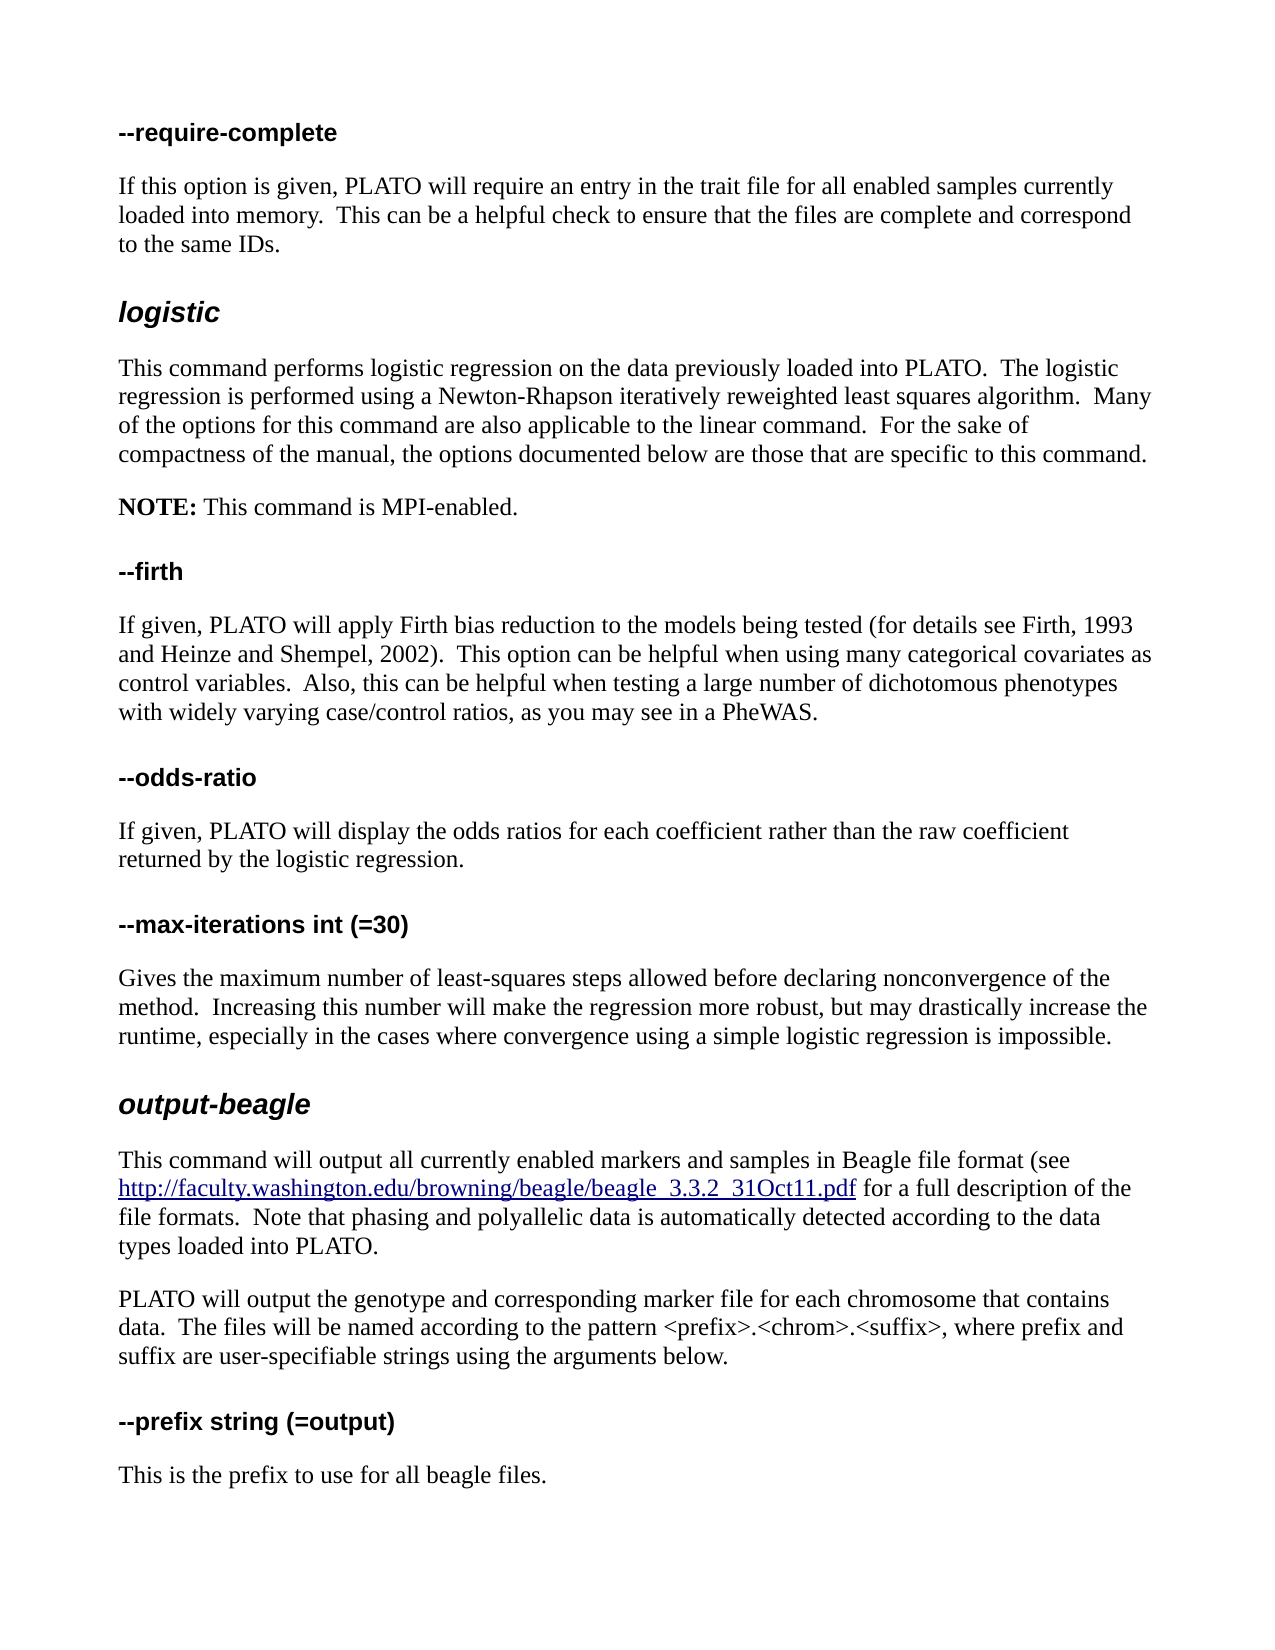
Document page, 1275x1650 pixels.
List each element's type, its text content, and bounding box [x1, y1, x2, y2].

subtitle --require-complete [118, 118, 1157, 147]
subtitle logistic [118, 294, 1157, 328]
subtitle --firth [118, 557, 1157, 586]
subtitle --prefix string (=output) [118, 1407, 1157, 1436]
text PLATO will output the genotype and corresponding marker file for each chromosome that contains data. The files will be named according to the pattern <prefix>.<chrom>.<suffix>, where prefix and suffix are user-specifiable strings using the arguments below. [118, 1284, 1157, 1370]
text If this option is given, PLATO will require an entry in the trait file for all enabled samples currently loaded into memory. This can be a helpful check to ensure that the files are complete and correspond to the same IDs. [118, 171, 1157, 258]
text This command will output all currently enabled markers and samples in Beagle file format (see http://faculty.washington.edu/browning/beagle/beagle_3.3.2_31Oct11.pdf for a full description of the file formats. Note that phasing and polyallelic data is automatically detected according to the data types loaded into PLATO. [118, 1145, 1157, 1260]
text If given, PLATO will apply Firth bias reduction to the models being tested (for details see Firth, 1993 and Heinze and Shempel, 2002). This option can be helpful when using many categorical covariates as control variables. Also, this can be helpful when testing a large number of dichotomous phenotypes with widely varying case/control ratios, as you may see in a PheWAS. [118, 611, 1157, 726]
subtitle output-beagle [118, 1087, 1157, 1120]
text This is the prefix to use for all beagle files. [118, 1460, 1157, 1489]
text This command performs logistic regression on the data previously loaded into PLATO. The logistic regression is performed using a Newton-Rhapson iteratively reweighted least squares algorithm. Many of the options for this command are also applicable to the linear command. For the sake of compactness of the manual, the options documented below are those that are specific to this command. [118, 353, 1157, 468]
text If given, PLATO will display the odds ratios for each coefficient rather than the raw coefficient returned by the logistic regression. [118, 816, 1157, 873]
text Gives the maximum number of least-squares steps allowed before declaring nonconvergence of the method. Increasing this number will make the regression more robust, but may drastically increase the runtime, especially in the cases where convergence using a simple logistic regression is impossible. [118, 963, 1157, 1050]
text NOTE: This command is MPI-enabled. [118, 492, 1157, 520]
subtitle --max-iterations int (=30) [118, 910, 1157, 939]
subtitle --odds-ratio [118, 762, 1157, 791]
